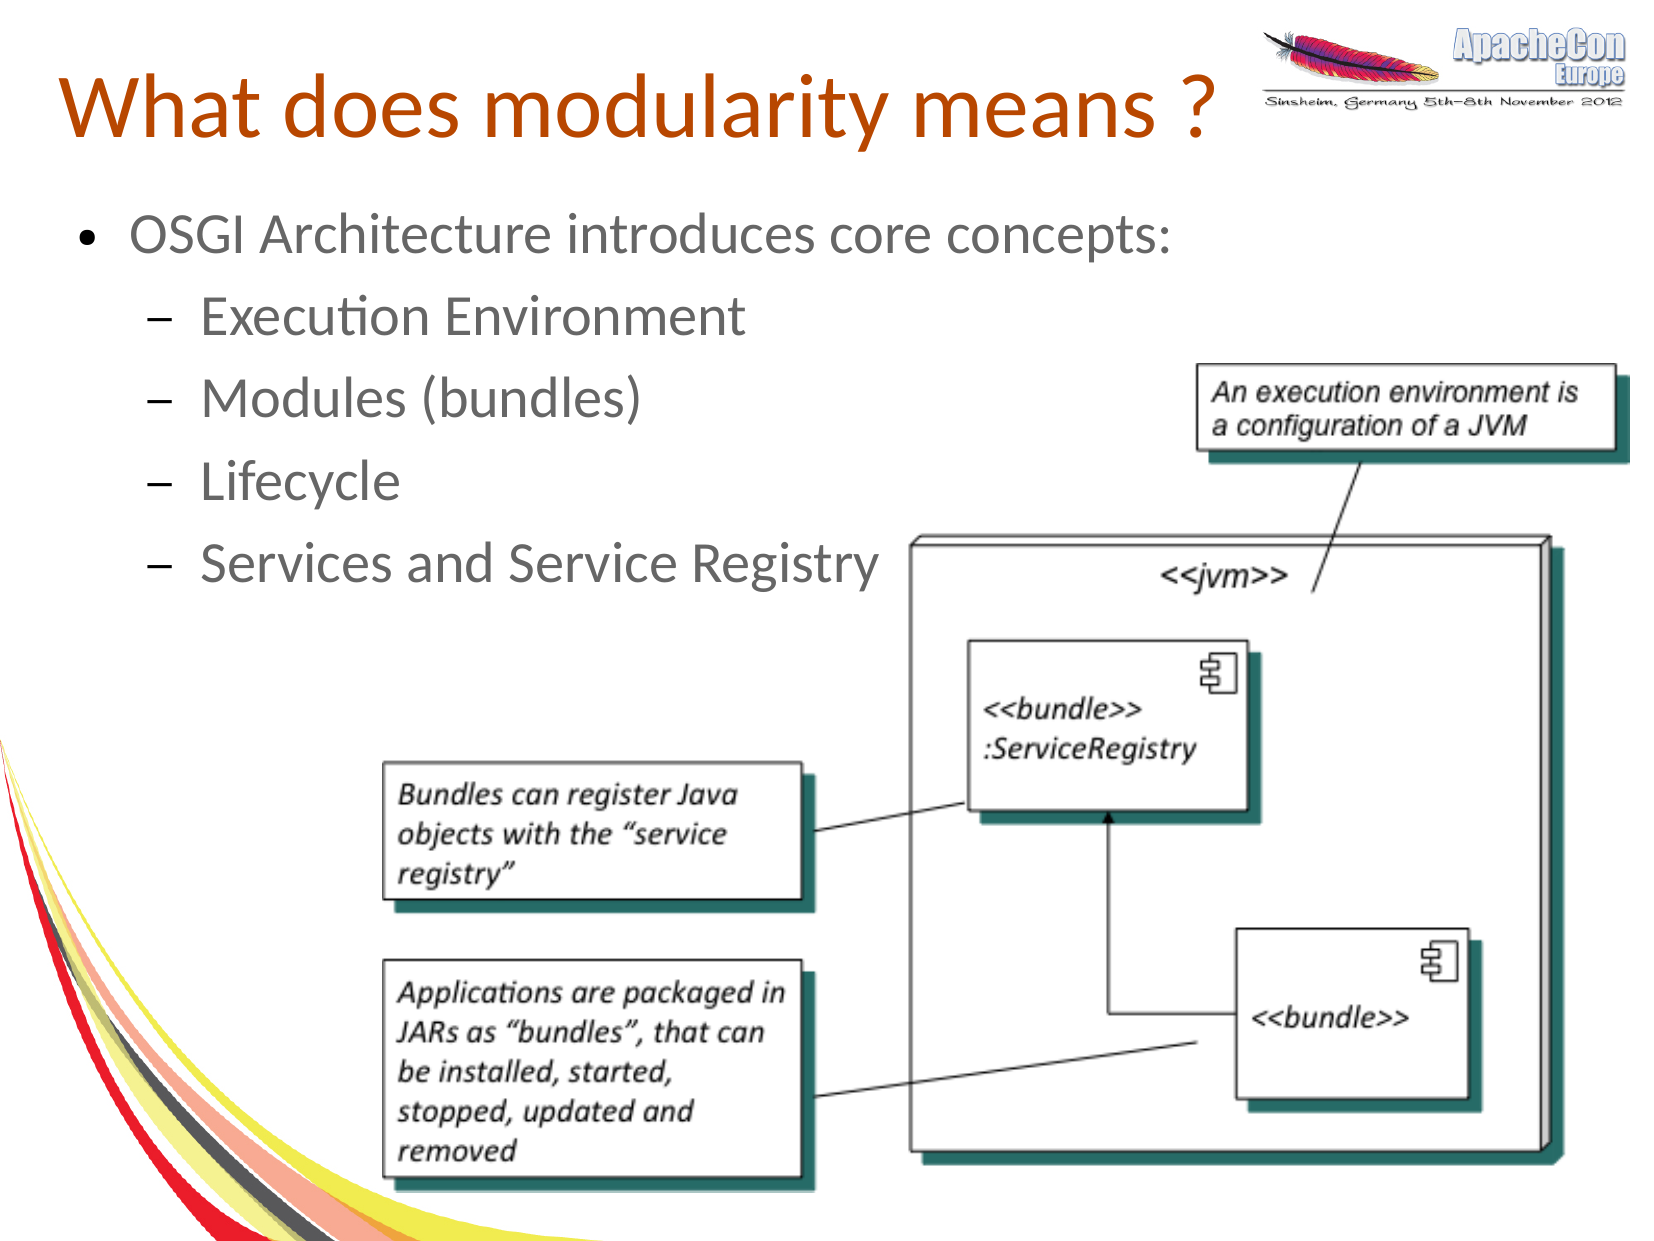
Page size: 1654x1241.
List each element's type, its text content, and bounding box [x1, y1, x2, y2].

picture [0, 0, 1654, 1241]
list OSGI Architecture introduces core concepts: Execution Environment Modules (bundles) Lifecycle Services and Service Registry [59, 209, 1418, 916]
title What does modularity means ? [59, 59, 1418, 171]
